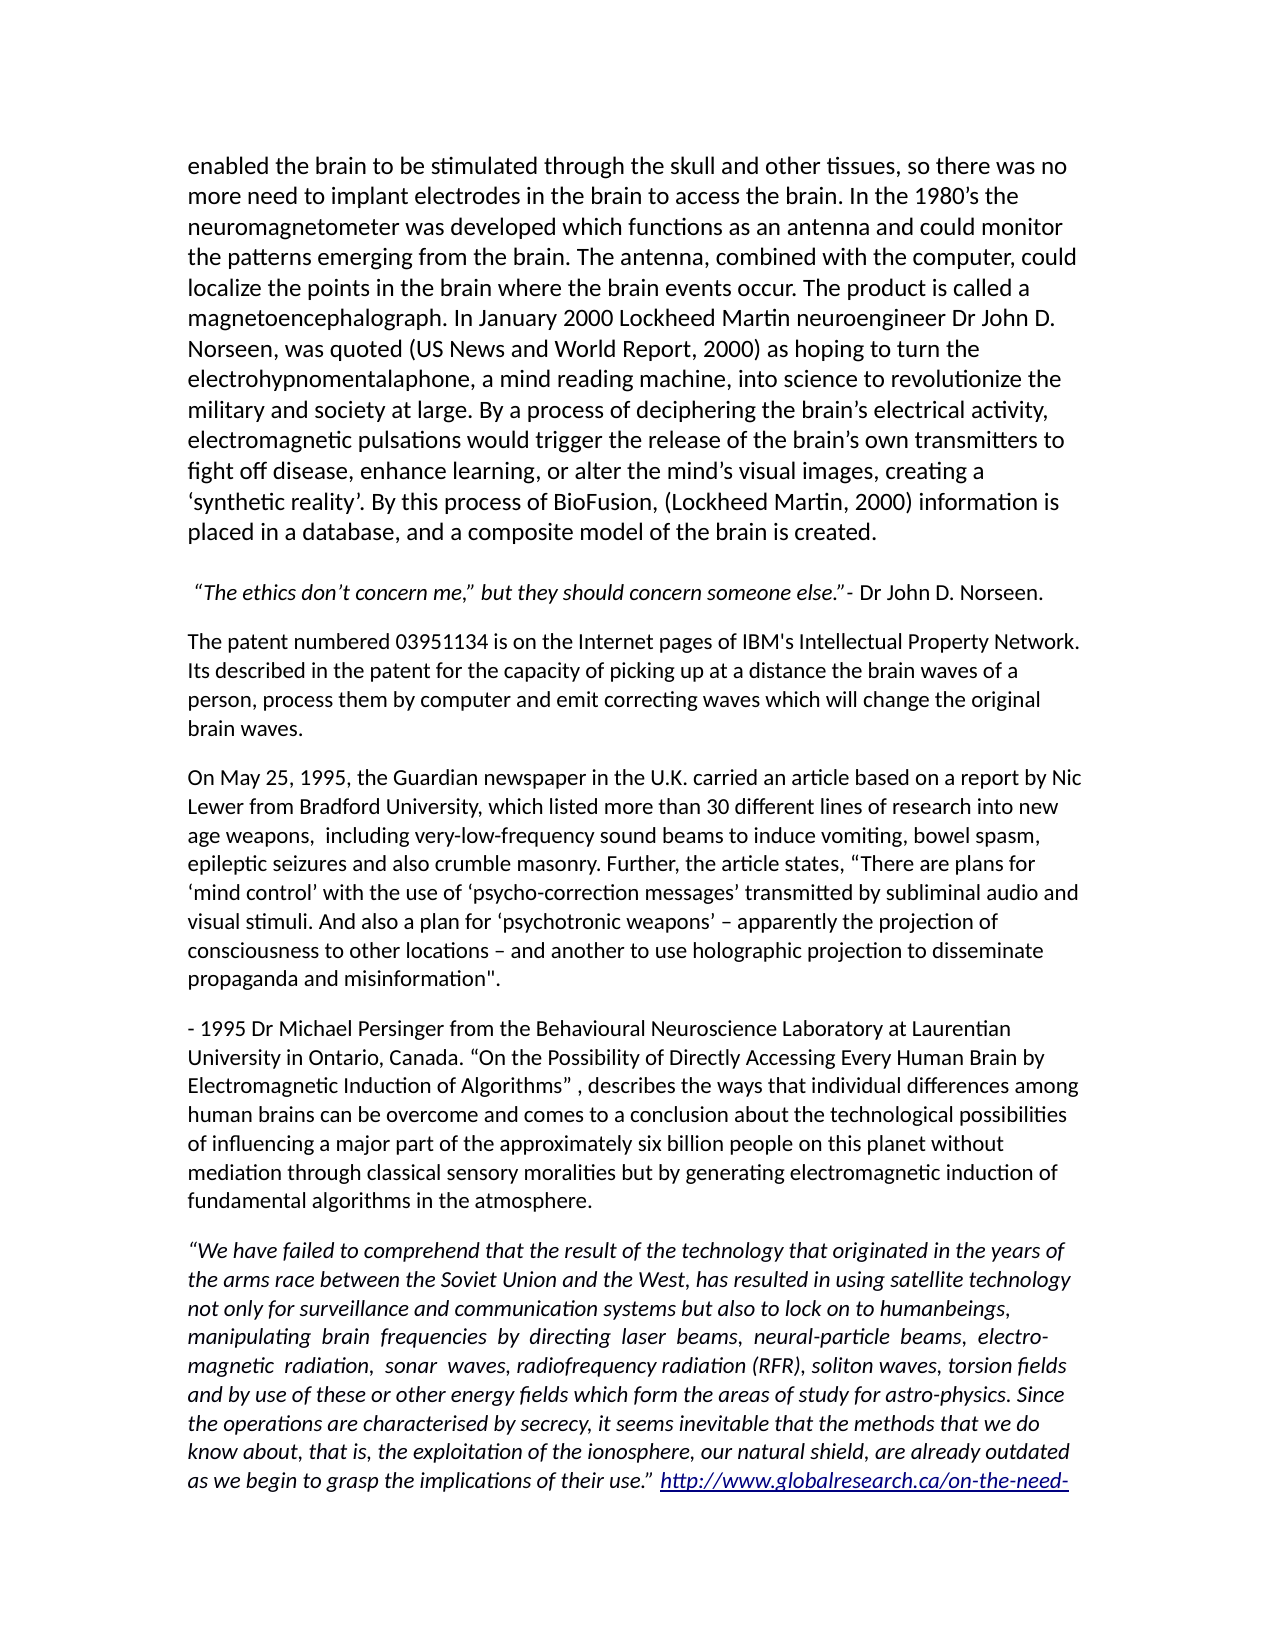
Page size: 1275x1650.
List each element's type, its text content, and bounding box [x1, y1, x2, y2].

text “The ethics don’t concern me,” but they should concern someone else.”- Dr John D. Norseen. [187, 577, 1087, 606]
text “We have failed to comprehend that the result of the technology that originated in the years of the arms race between the Soviet Union and the West, has resulted in using satellite technology not only for surveillance and communication systems but also to lock on to humanbeings, manipulating brain frequencies by directing laser beams, neural-particle beams, electro-magnetic radiation, sonar waves, radiofrequency radiation (RFR), soliton waves, torsion fields and by use of these or other energy fields which form the areas of study for astro-physics. Since the operations are characterised by secrecy, it seems inevitable that the methods that we do know about, that is, the exploitation of the ionosphere, our natural shield, are already outdated as we begin to grasp the implications of their use.” http://www.globalresearch.ca/on-the-need- [187, 1236, 1087, 1494]
text enabled the brain to be stimulated through the skull and other tissues, so there was no more need to implant electrodes in the brain to access the brain. In the 1980’s the neuromagnetometer was developed which functions as an antenna and could monitor the patterns emerging from the brain. The antenna, combined with the computer, could localize the points in the brain where the brain events occur. The product is called a magnetoencephalograph. In January 2000 Lockheed Martin neuroengineer Dr John D. Norseen, was quoted (US News and World Report, 2000) as hoping to turn the electrohypnomentalaphone, a mind reading machine, into science to revolutionize the military and society at large. By a process of deciphering the brain’s electrical activity, electromagnetic pulsations would trigger the release of the brain’s own transmitters to fight off disease, enhance learning, or alter the mind’s visual images, creating a ‘synthetic reality’. By this process of BioFusion, (Lockheed Martin, 2000) information is placed in a database, and a composite model of the brain is created. [187, 150, 1087, 547]
text The patent numbered 03951134 is on the Internet pages of IBM's Intellectual Property Network. Its described in the patent for the capacity of picking up at a distance the brain waves of a person, process them by computer and emit correcting waves which will change the original brain waves. [187, 627, 1087, 742]
text On May 25, 1995, the Guardian newspaper in the U.K. carried an article based on a report by Nic Lewer from Bradford University, which listed more than 30 different lines of research into new age weapons, including very-low-frequency sound beams to induce vomiting, bowel spasm, epileptic seizures and also crumble masonry. Further, the article states, “There are plans for ‘mind control’ with the use of ‘psycho-correction messages’ transmitted by subliminal audio and visual stimuli. And also a plan for ‘psychotronic weapons’ – apparently the projection of consciousness to other locations – and another to use holographic projection to disseminate propaganda and misinformation". [187, 763, 1087, 993]
text - 1995 Dr Michael Persinger from the Behavioural Neuroscience Laboratory at Laurentian University in Ontario, Canada. “On the Possibility of Directly Accessing Every Human Brain by Electromagnetic Induction of Algorithms” , describes the ways that individual differences among human brains can be overcome and comes to a conclusion about the technological possibilities of influencing a major part of the approximately six billion people on this planet without mediation through classical sensory moralities but by generating electromagnetic induction of fundamental algorithms in the atmosphere. [187, 1013, 1087, 1215]
